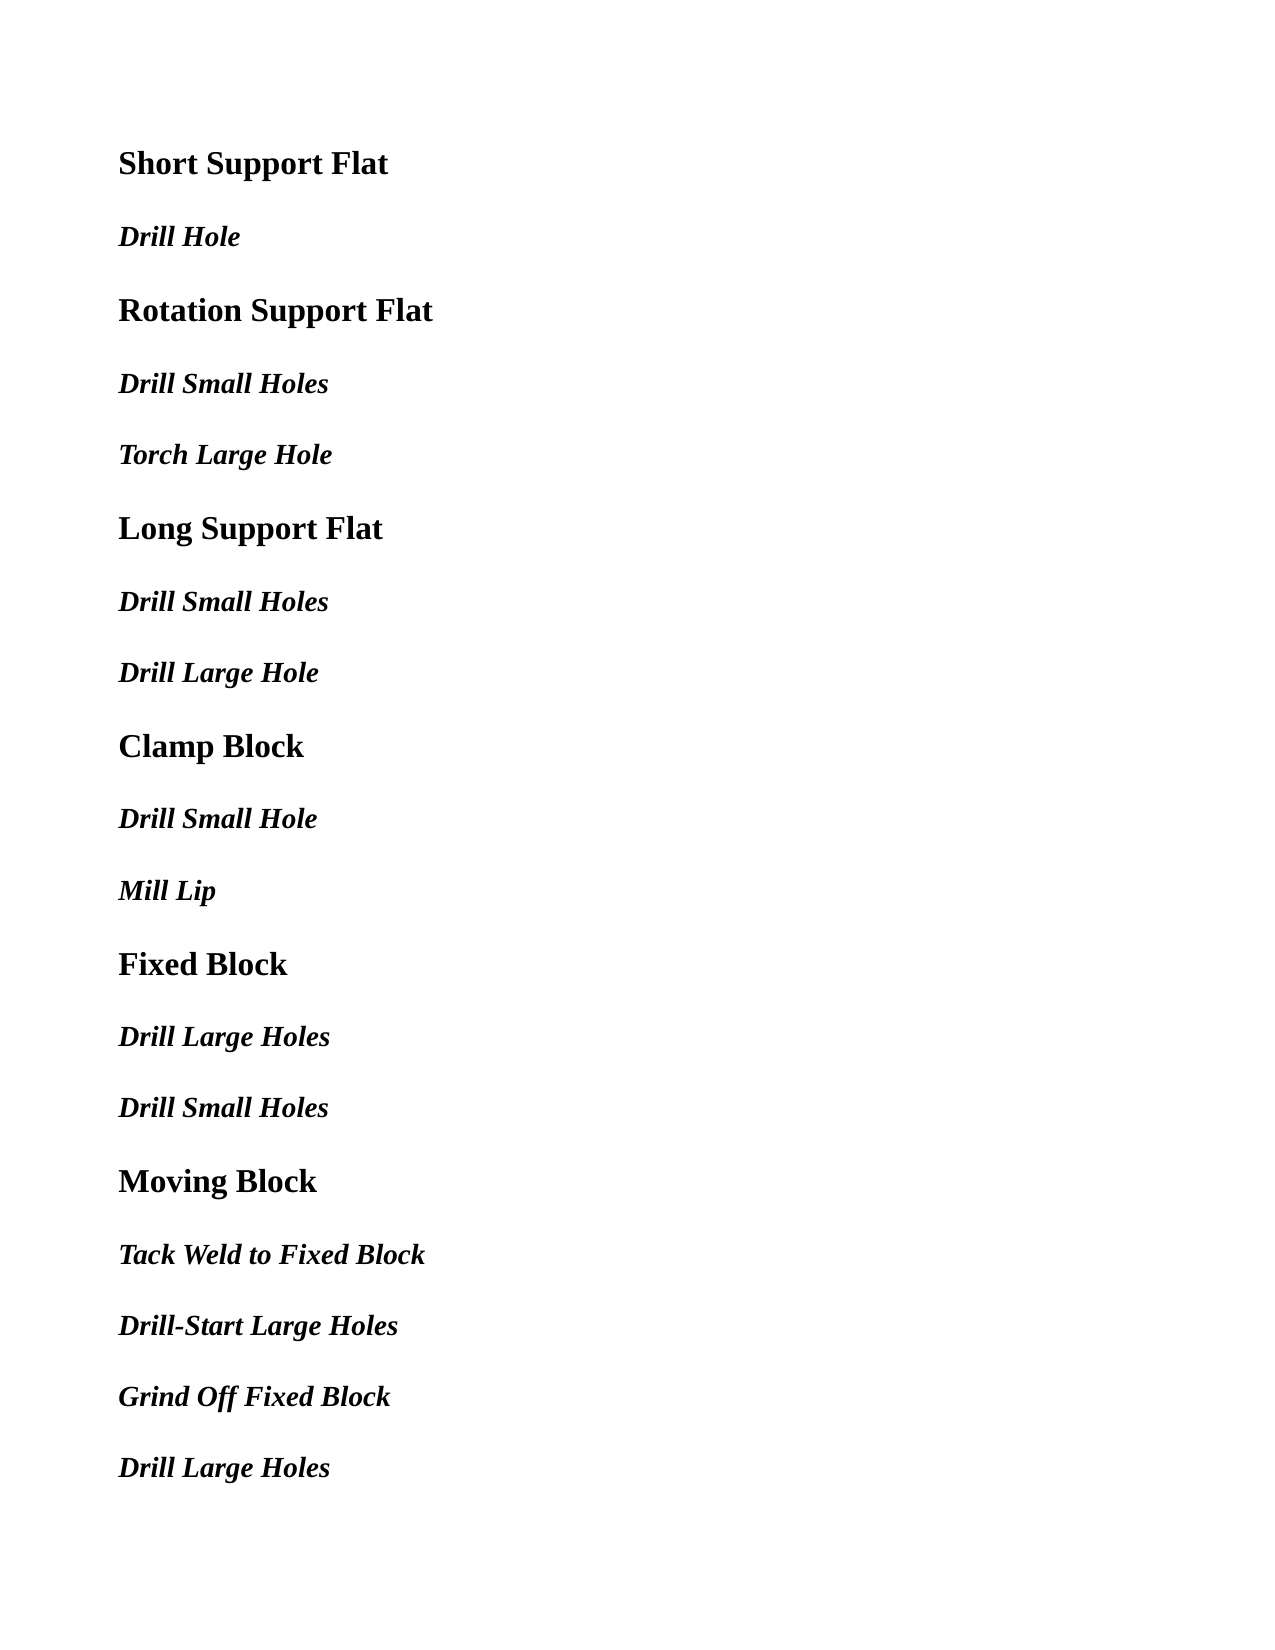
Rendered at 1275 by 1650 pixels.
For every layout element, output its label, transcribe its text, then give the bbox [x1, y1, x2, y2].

subtitle Torch Large Hole [118, 437, 1157, 470]
subtitle Drill Small Holes [118, 366, 1157, 399]
subtitle Fixed Block [118, 944, 1157, 982]
subtitle Grind Off Fixed Block [118, 1379, 1157, 1413]
subtitle Clamp Block [118, 726, 1157, 764]
subtitle Moving Block [118, 1162, 1157, 1200]
subtitle Mill Lip [118, 873, 1157, 906]
subtitle Drill Large Holes [118, 1451, 1157, 1484]
subtitle Drill Large Hole [118, 655, 1157, 688]
subtitle Tack Weld to Fixed Block [118, 1237, 1157, 1271]
subtitle Drill Small Holes [118, 584, 1157, 617]
subtitle Drill Small Hole [118, 802, 1157, 835]
subtitle Rotation Support Flat [118, 290, 1157, 328]
subtitle Drill Large Holes [118, 1019, 1157, 1053]
subtitle Drill-Start Large Holes [118, 1308, 1157, 1342]
subtitle Long Support Flat [118, 508, 1157, 546]
subtitle Drill Hole [118, 219, 1157, 252]
subtitle Short Support Flat [118, 143, 1157, 181]
subtitle Drill Small Holes [118, 1091, 1157, 1124]
